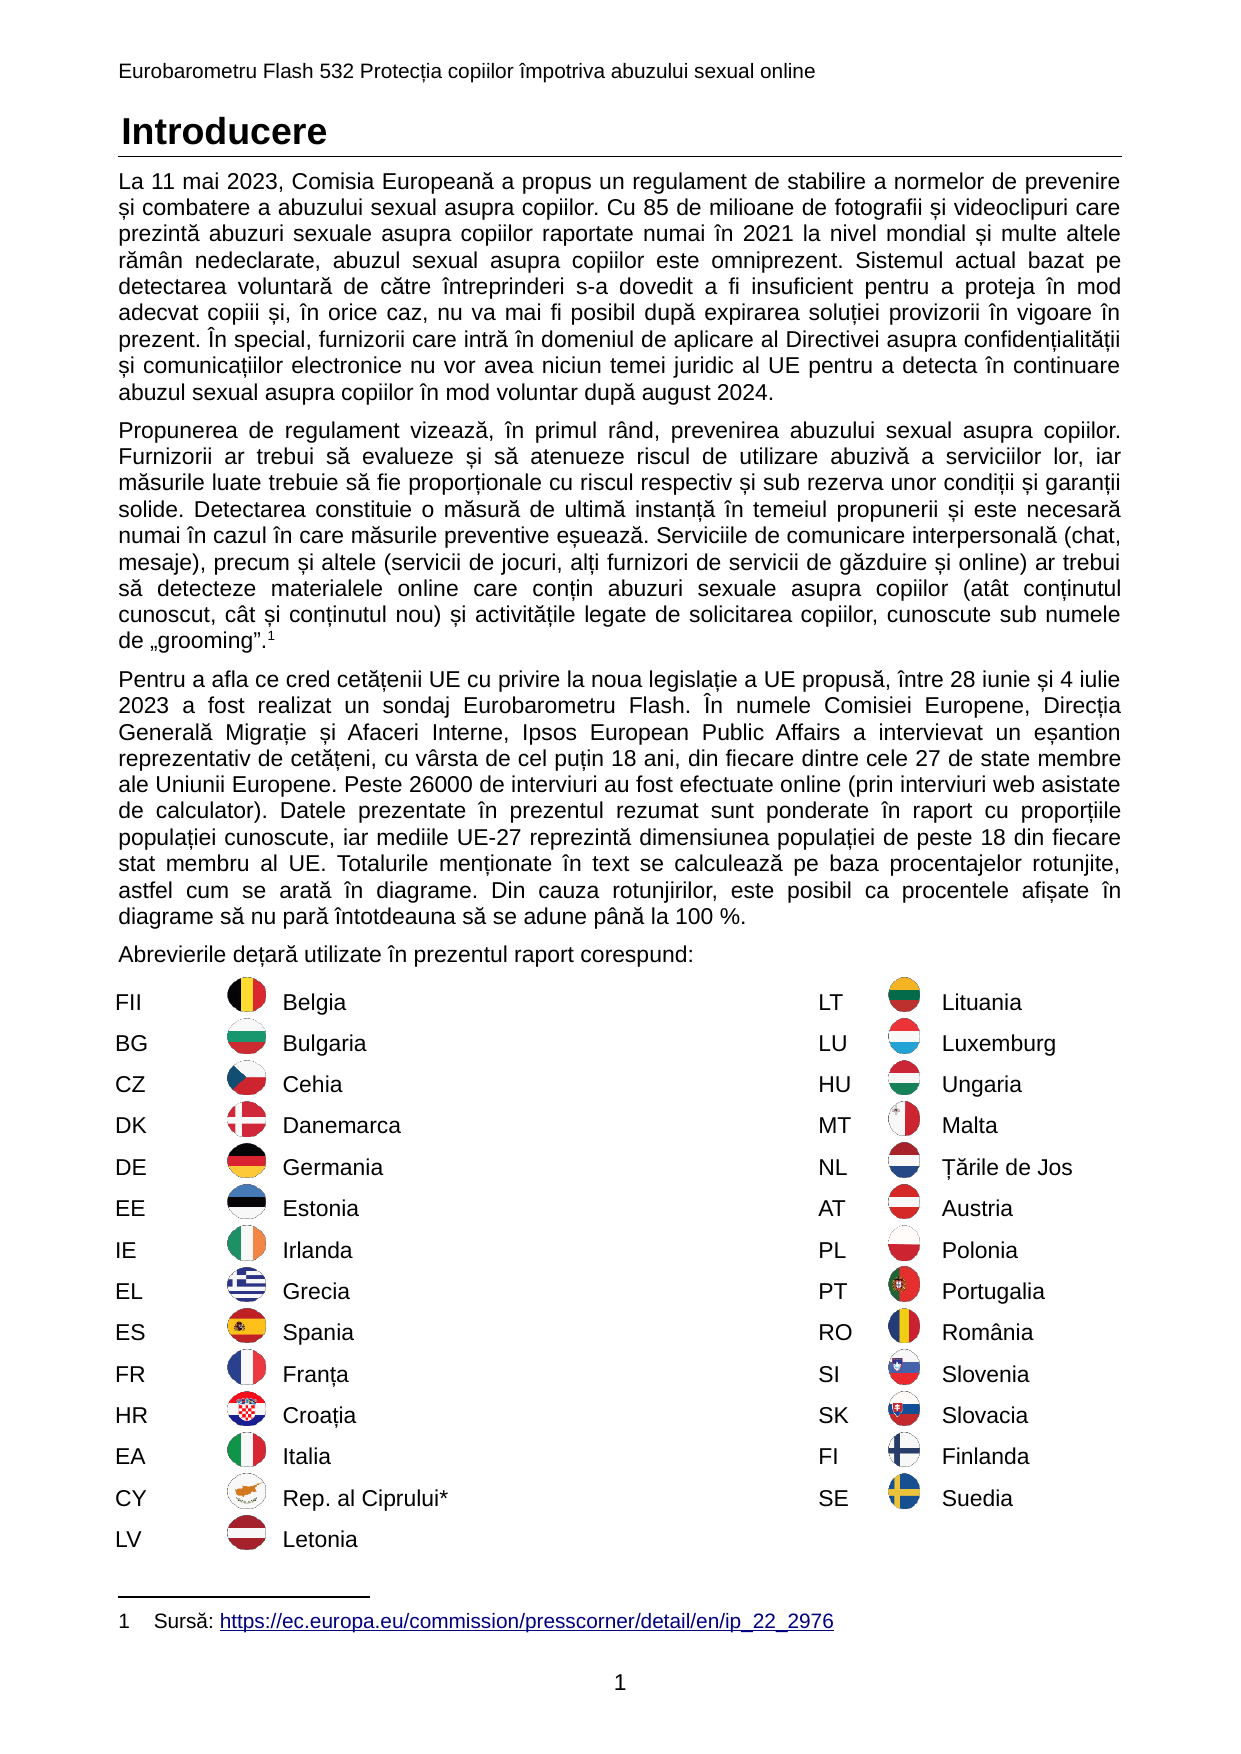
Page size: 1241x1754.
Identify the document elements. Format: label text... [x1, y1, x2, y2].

table_header Lituania [939, 974, 1117, 1015]
picture [888, 1184, 920, 1219]
table_cell PT [815, 1263, 874, 1304]
table_header [223, 974, 279, 1015]
table_cell CY [112, 1470, 223, 1511]
table_cell HU [815, 1056, 874, 1097]
table_cell Franța [279, 1346, 590, 1387]
subtitle Introducere [118, 107, 1122, 156]
table_cell Luxemburg [939, 1015, 1117, 1056]
table_cell [874, 1428, 938, 1470]
picture [227, 1143, 266, 1178]
table_cell [590, 1056, 815, 1097]
table_cell EA [112, 1428, 223, 1470]
table_cell Austria [939, 1180, 1117, 1222]
table_cell [874, 1180, 938, 1222]
picture [227, 1184, 266, 1219]
picture [227, 1225, 266, 1261]
table_cell Finlanda [939, 1428, 1117, 1470]
table_cell EL [112, 1263, 223, 1304]
table_cell Rep. al Ciprului* [279, 1470, 590, 1511]
table_cell IE [112, 1222, 223, 1263]
table_cell [815, 1511, 874, 1552]
table_cell [590, 1387, 815, 1428]
picture [888, 1432, 920, 1467]
table_header FII [112, 974, 223, 1015]
table_cell Spania [279, 1304, 590, 1346]
picture [888, 1018, 920, 1054]
picture [227, 1473, 266, 1509]
table_cell Portugalia [939, 1263, 1117, 1304]
picture [227, 1349, 266, 1385]
table_cell LU [815, 1015, 874, 1056]
text Propunerea de regulament vizează, în primul rând, prevenirea abuzului sexual asupra copiilor. Furnizorii ar trebui să evalueze și să atenueze riscul de utilizare abuzivă a serviciilor lor, iar măsurile luate trebuie să fie proporționale cu riscul respectiv și sub rezerva unor condiții și garanții solide. Detectarea constituie o măsură de ultimă instanță în temeiul propunerii și este necesară numai în cazul în care măsurile preventive eșuează. Serviciile de comunicare interpersonală (chat, mesaje), precum și altele (servicii de jocuri, alți furnizori de servicii de găzduire și online) ar trebui să detecteze materialele online care conțin abuzuri sexuale asupra copiilor (atât conținutul cunoscut, cât și conținutul nou) și activitățile legate de solicitarea copiilor, cunoscute sub numele de „grooming”. [118, 417, 1122, 654]
picture [227, 1267, 266, 1302]
picture [227, 1432, 266, 1467]
table_cell [874, 1346, 938, 1387]
table_cell [223, 1098, 279, 1139]
table_cell [590, 1263, 815, 1304]
table_cell LV [112, 1511, 223, 1552]
table_cell Slovenia [939, 1346, 1117, 1387]
table_cell AT [815, 1180, 874, 1222]
table_cell BG [112, 1015, 223, 1056]
table_cell [590, 1098, 815, 1139]
table_cell [223, 1180, 279, 1222]
table_cell [590, 1139, 815, 1180]
picture [227, 1018, 266, 1054]
picture [888, 1391, 920, 1426]
table_cell [874, 1139, 938, 1180]
table_cell [590, 1304, 815, 1346]
text Sursă: https://ec.europa.eu/commission/presscorner/detail/en/ip_22_2976 [118, 1609, 1122, 1633]
table_cell [223, 1387, 279, 1428]
table_header [874, 974, 938, 1015]
table_cell EE [112, 1180, 223, 1222]
table_cell ES [112, 1304, 223, 1346]
table_cell [223, 1015, 279, 1056]
table_cell [590, 1180, 815, 1222]
table_cell [223, 1511, 279, 1552]
table_cell MT [815, 1098, 874, 1139]
table_cell RO [815, 1304, 874, 1346]
table_cell [874, 1263, 938, 1304]
table_cell SK [815, 1387, 874, 1428]
table_cell [590, 1346, 815, 1387]
table_cell [590, 1428, 815, 1470]
table_cell Suedia [939, 1470, 1117, 1511]
picture [227, 977, 266, 1012]
text Pentru a afla ce cred cetățenii UE cu privire la noua legislație a UE propusă, între 28 iunie și 4 iulie 2023 a fost realizat un sondaj Eurobarometru Flash. În numele Comisiei Europene, Direcția Generală Migrație și Afaceri Interne, Ipsos European Public Affairs a intervievat un eșantion reprezentativ de cetățeni, cu vârsta de cel puțin 18 ani, din fiecare dintre cele 27 de state membre ale Uniunii Europene. Peste 26000 de interviuri au fost efectuate online (prin interviuri web asistate de calculator). Datele prezentate în prezentul rezumat sunt ponderate în raport cu proporțiile populației cunoscute, iar mediile UE-27 reprezintă dimensiunea populației de peste 18 din fiecare stat membru al UE. Totalurile menționate în text se calculează pe baza procentajelor rotunjite, astfel cum se arată în diagrame. Din cauza rotunjirilor, este posibil ca procentele afișate în diagrame să nu pară întotdeauna să se adune până la 100 %. [118, 666, 1122, 929]
table_cell [223, 1428, 279, 1470]
table_cell [874, 1511, 938, 1552]
picture [888, 1225, 920, 1261]
table_header LT [815, 974, 874, 1015]
table_cell DE [112, 1139, 223, 1180]
table_cell HR [112, 1387, 223, 1428]
table_cell [223, 1222, 279, 1263]
picture [227, 1308, 266, 1343]
table_cell [223, 1139, 279, 1180]
table_cell NL [815, 1139, 874, 1180]
table_cell SE [815, 1470, 874, 1511]
text Abrevierile dețară utilizate în prezentul raport corespund: [118, 941, 1122, 967]
picture [888, 1473, 920, 1509]
table_cell [874, 1222, 938, 1263]
picture [888, 1308, 920, 1343]
table_cell [874, 1470, 938, 1511]
table_cell Polonia [939, 1222, 1117, 1263]
table_cell PL [815, 1222, 874, 1263]
table_cell Grecia [279, 1263, 590, 1304]
table_cell [223, 1346, 279, 1387]
picture [227, 1391, 266, 1426]
picture [888, 1142, 920, 1178]
table_cell [874, 1015, 938, 1056]
table_cell FR [112, 1346, 223, 1387]
table_cell România [939, 1304, 1117, 1346]
table_cell [939, 1511, 1117, 1552]
table_cell [874, 1387, 938, 1428]
picture [888, 977, 920, 1012]
table_cell [590, 1470, 815, 1511]
table_cell [223, 1056, 279, 1097]
picture [227, 1060, 266, 1095]
table_cell Slovacia [939, 1387, 1117, 1428]
table_cell [874, 1304, 938, 1346]
table_cell SI [815, 1346, 874, 1387]
table_cell [590, 1015, 815, 1056]
table_cell Danemarca [279, 1098, 590, 1139]
table_cell [874, 1056, 938, 1097]
table_cell Irlanda [279, 1222, 590, 1263]
picture [227, 1515, 266, 1550]
table_cell Germania [279, 1139, 590, 1180]
picture [888, 1101, 920, 1136]
table_cell Estonia [279, 1180, 590, 1222]
table_header Belgia [279, 974, 590, 1015]
text La 11 mai 2023, Comisia Europeană a propus un regulament de stabilire a normelor de prevenire și combatere a abuzului sexual asupra copiilor. Cu 85 de milioane de fotografii și videoclipuri care prezintă abuzuri sexuale asupra copiilor raportate numai în 2021 la nivel mondial și multe altele rămân nedeclarate, abuzul sexual asupra copiilor este omniprezent. Sistemul actual bazat pe detectarea voluntară de către întreprinderi s-a dovedit a fi insuficient pentru a proteja în mod adecvat copiii și, în orice caz, nu va mai fi posibil după expirarea soluției provizorii în vigoare în prezent. În special, furnizorii care intră în domeniul de aplicare al Directivei asupra confidențialității și comunicațiilor electronice nu vor avea niciun temei juridic al UE pentru a detecta în continuare abuzul sexual asupra copiilor în mod voluntar după august 2024. [118, 168, 1122, 405]
table_cell Letonia [279, 1511, 590, 1552]
table_cell Italia [279, 1428, 590, 1470]
table_cell Malta [939, 1098, 1117, 1139]
table_cell CZ [112, 1056, 223, 1097]
picture [888, 1060, 920, 1095]
picture [888, 1349, 920, 1385]
picture [227, 1101, 266, 1137]
table_cell [590, 1511, 815, 1552]
table_cell Cehia [279, 1056, 590, 1097]
table_header [590, 974, 815, 1015]
table_cell [223, 1470, 279, 1511]
table_cell [874, 1098, 938, 1139]
table_cell Țările de Jos [939, 1139, 1117, 1180]
table_cell Ungaria [939, 1056, 1117, 1097]
table_cell [223, 1263, 279, 1304]
table_cell [590, 1222, 815, 1263]
table_cell Croația [279, 1387, 590, 1428]
table_cell FI [815, 1428, 874, 1470]
picture [888, 1266, 920, 1302]
table_cell Bulgaria [279, 1015, 590, 1056]
table_cell DK [112, 1098, 223, 1139]
table_cell [223, 1304, 279, 1346]
